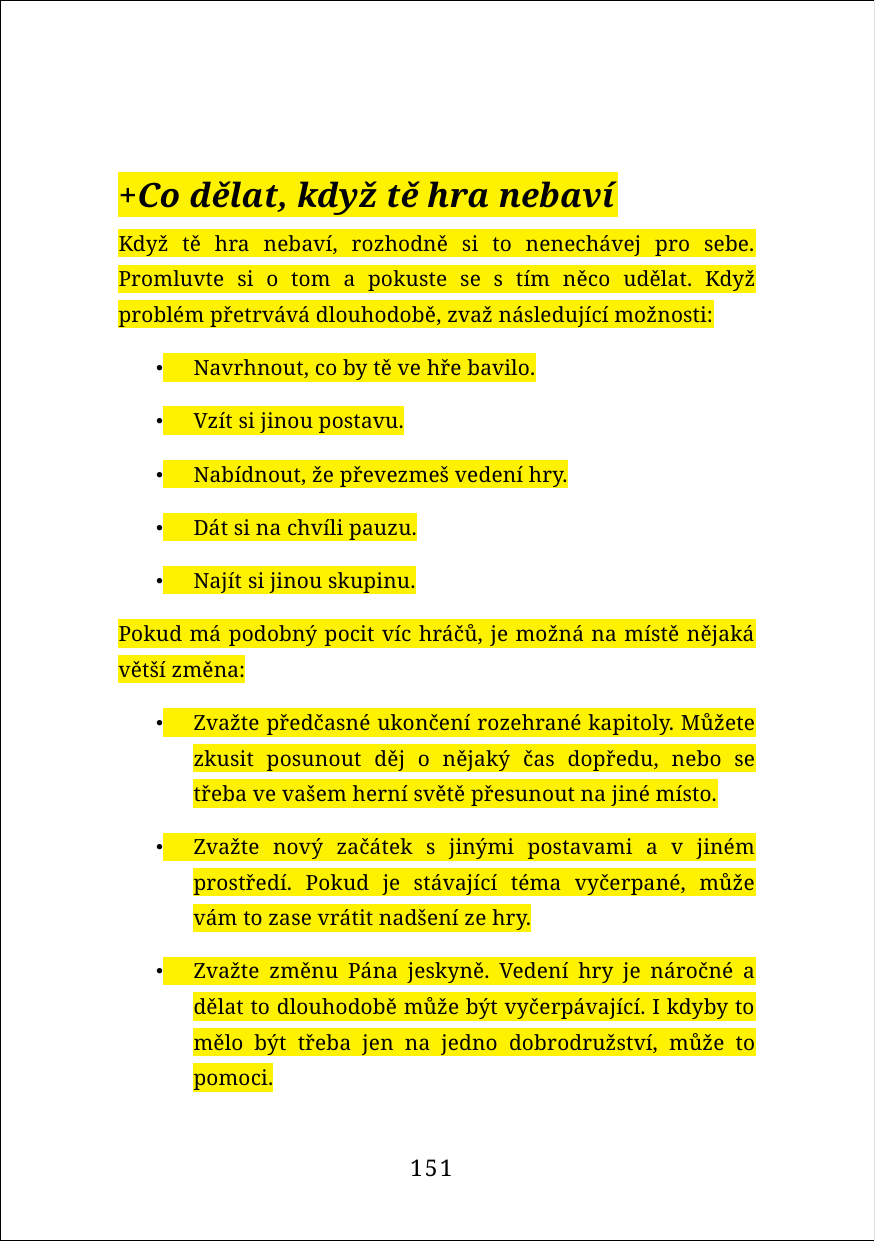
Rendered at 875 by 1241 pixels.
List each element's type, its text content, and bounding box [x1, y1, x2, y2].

text Pokud má podobný pocit víc hráčů, je možná na místě nějaká větší změna: [118, 619, 756, 683]
list Vzít si jinou postavu. [156, 406, 756, 435]
list Zvažte změnu Pána jeskyně. Vedení hry je náročné a dělat to dlouhodobě může být vyčerpávající. I kdyby to mělo být třeba jen na jedno dobrodružství, může to pomoci. [156, 957, 756, 1092]
list Dát si na chvíli pauzu. [156, 513, 756, 541]
text Když tě hra nebaví, rozhodně si to nenechávej pro sebe. Promluvte si o tom a pokuste se s tím něco udělat. Když problém přetrvává dlouhodobě, zvaž následující možnosti: [118, 229, 756, 328]
list Nabídnout, že převezmeš vedení hry. [156, 460, 756, 488]
list Navrhnout, co by tě ve hře bavilo. [156, 353, 756, 382]
subtitle +Co dělat, když tě hra nebaví [118, 172, 756, 217]
list Zvažte nový začátek s jinými postavami a v jiném prostředí. Pokud je stávající téma vyčerpané, může vám to zase vrátit nadšení ze hry. [156, 832, 756, 932]
list Najít si jinou skupinu. [156, 566, 756, 594]
list Zvažte předčasné ukončení rozehrané kapitoly. Můžete zkusit posunout děj o nějaký čas dopředu, nebo se třeba ve vašem herní světě přesunout na jiné místo. [156, 708, 756, 808]
